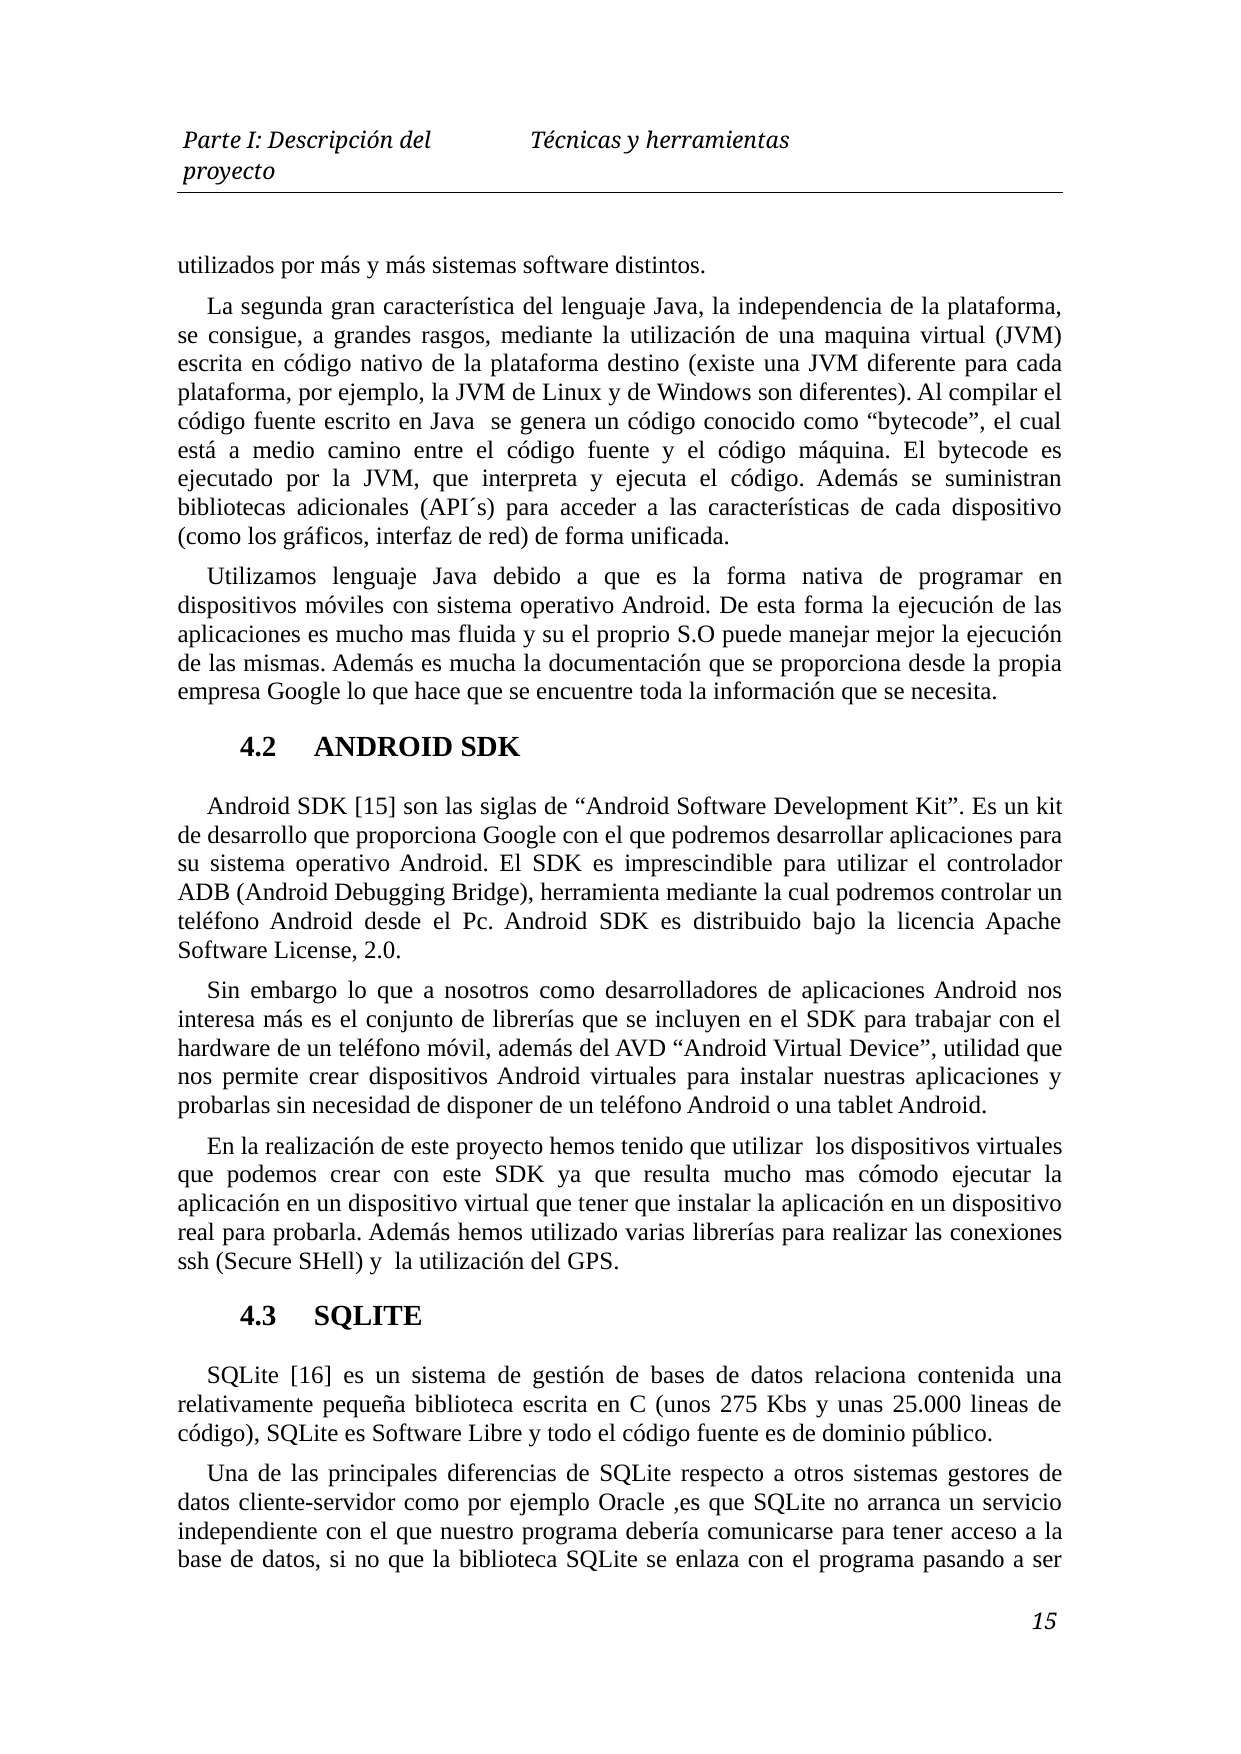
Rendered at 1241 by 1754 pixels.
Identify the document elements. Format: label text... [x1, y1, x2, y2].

subtitle SQLite [240, 1298, 1063, 1332]
text Android SDK [15] son las siglas de “Android Software Development Kit”. Es un kit de desarrollo que proporciona Google con el que podremos desarrollar aplicaciones para su sistema operativo Android. El SDK es imprescindible para utilizar el controlador ADB (Android Debugging Bridge), herramienta mediante la cual podremos controlar un teléfono Android desde el Pc. Android SDK es distribuido bajo la licencia Apache Software License, 2.0. [177, 791, 1063, 963]
text SQLite [16] es un sistema de gestión de bases de datos relaciona contenida una relativamente pequeña biblioteca escrita en C (unos 275 Kbs y unas 25.000 lineas de código), SQLite es Software Libre y todo el código fuente es de dominio público. [177, 1360, 1063, 1446]
text Sin embargo lo que a nosotros como desarrolladores de aplicaciones Android nos interesa más es el conjunto de librerías que se incluyen en el SDK para trabajar con el hardware de un teléfono móvil, además del AVD “Android Virtual Device”, utilidad que nos permite crear dispositivos Android virtuales para instalar nuestras aplicaciones y probarlas sin necesidad de disponer de un teléfono Android o una tablet Android. [177, 975, 1063, 1119]
text La segunda gran característica del lenguaje Java, la independencia de la plataforma, se consigue, a grandes rasgos, mediante la utilización de una maquina virtual (JVM) escrita en código nativo de la plataforma destino (existe una JVM diferente para cada plataforma, por ejemplo, la JVM de Linux y de Windows son diferentes). Al compilar el código fuente escrito en Java se genera un código conocido como “bytecode”, el cual está a medio camino entre el código fuente y el código máquina. El bytecode es ejecutado por la JVM, que interpreta y ejecuta el código. Además se suministran bibliotecas adicionales (API´s) para acceder a las características de cada dispositivo (como los gráficos, interfaz de red) de forma unificada. [177, 291, 1063, 550]
subtitle Android SDK [240, 729, 1063, 762]
text utilizados por más y más sistemas software distintos. [177, 250, 1063, 279]
text Una de las principales diferencias de SQLite respecto a otros sistemas gestores de datos cliente-servidor como por ejemplo Oracle ,es que SQLite no arranca un servicio independiente con el que nuestro programa debería comunicarse para tener acceso a la base de datos, si no que la biblioteca SQLite se enlaza con el programa pasando a ser [177, 1458, 1063, 1573]
text Utilizamos lenguaje Java debido a que es la forma nativa de programar en dispositivos móviles con sistema operativo Android. De esta forma la ejecución de las aplicaciones es mucho mas fluida y su el proprio S.O puede manejar mejor la ejecución de las mismas. Además es mucha la documentación que se proporciona desde la propia empresa Google lo que hace que se encuentre toda la información que se necesita. [177, 561, 1063, 705]
text En la realización de este proyecto hemos tenido que utilizar los dispositivos virtuales que podemos crear con este SDK ya que resulta mucho mas cómodo ejecutar la aplicación en un dispositivo virtual que tener que instalar la aplicación en un dispositivo real para probarla. Además hemos utilizado varias librerías para realizar las conexiones ssh (Secure SHell) y la utilización del GPS. [177, 1131, 1063, 1274]
